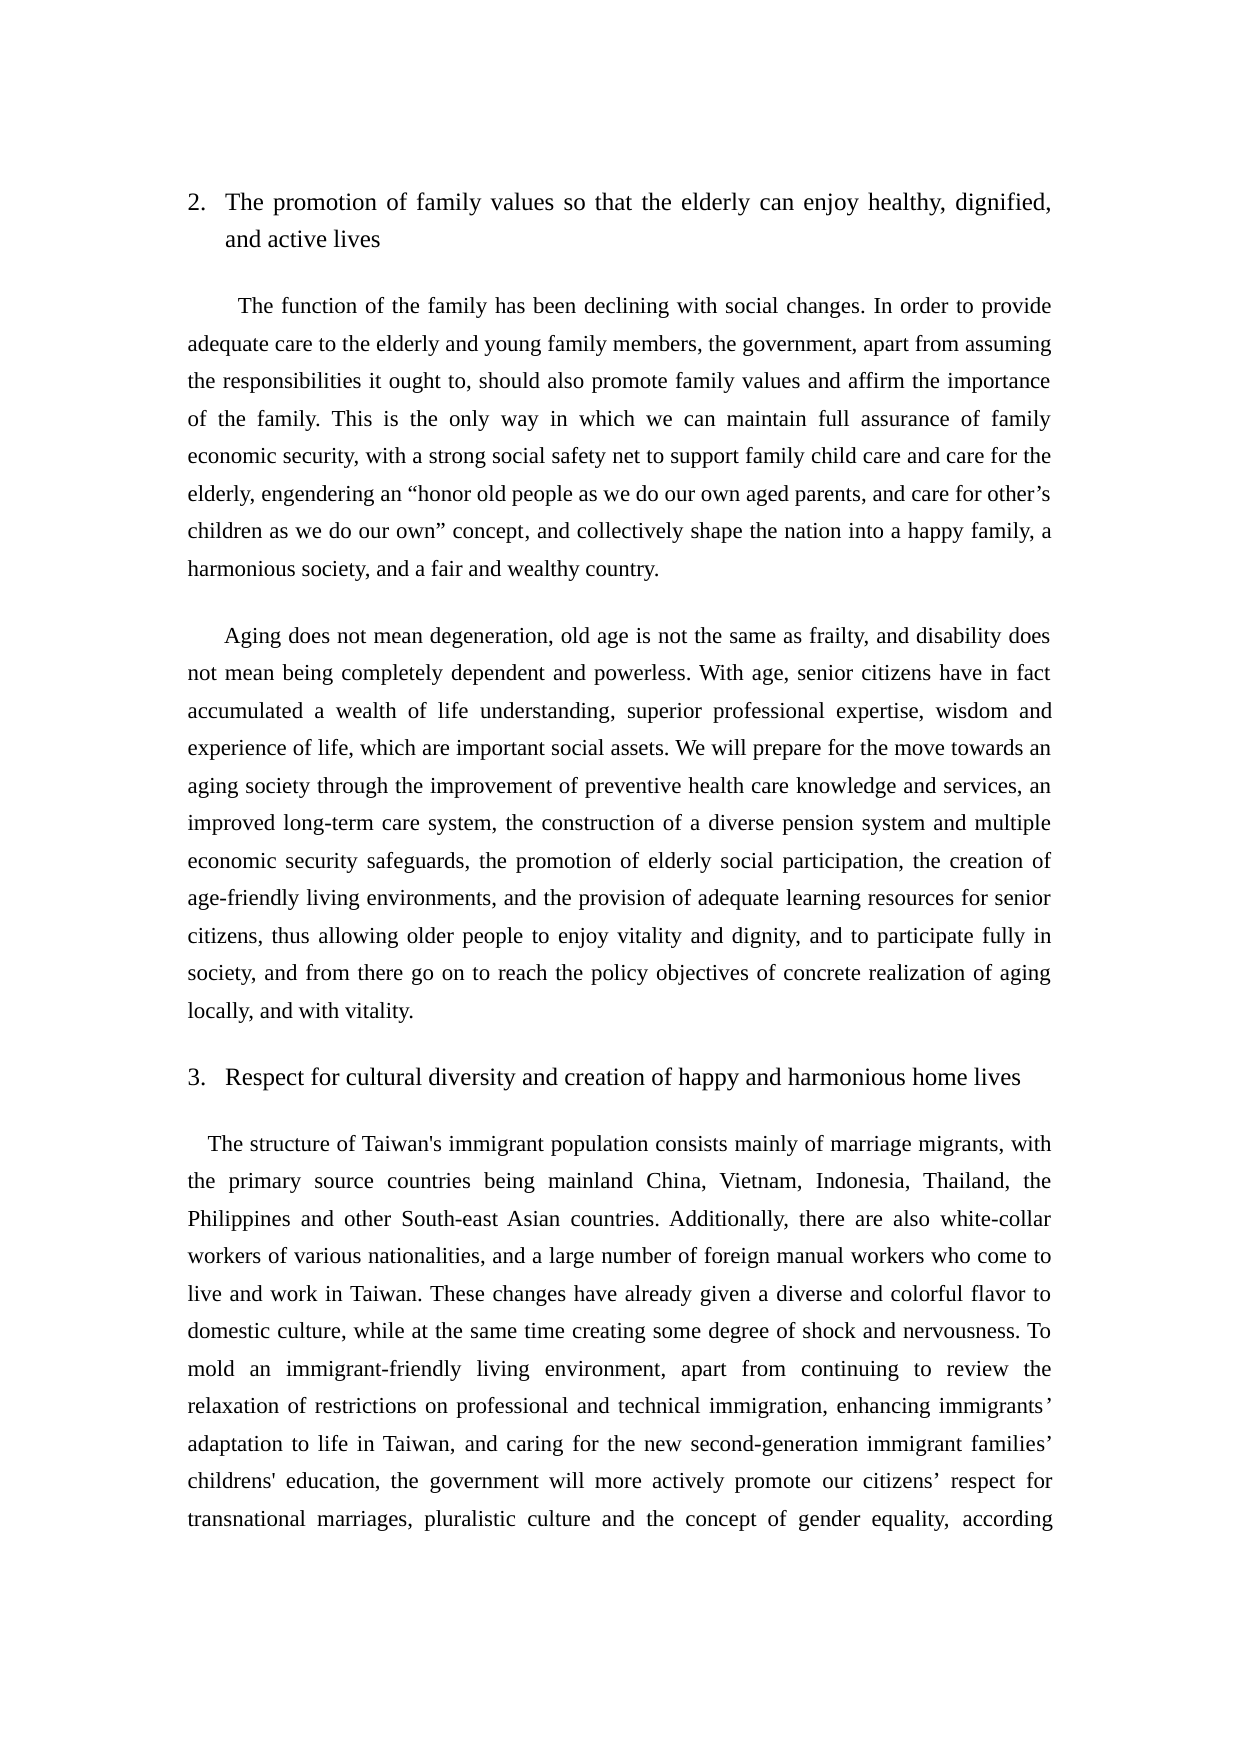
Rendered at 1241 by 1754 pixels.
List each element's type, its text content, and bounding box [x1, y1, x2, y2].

text Aging does not mean degeneration, old age is not the same as frailty, and disability does not mean being completely dependent and powerless. With age, senior citizens have in fact accumulated a wealth of life understanding, superior professional expertise, wisdom and experience of life, which are important social assets. We will prepare for the move towards an aging society through the improvement of preventive health care knowledge and services, an improved long-term care system, the construction of a diverse pension system and multiple economic security safeguards, the promotion of elderly social participation, the creation of age-friendly living environments, and the provision of adequate learning resources for senior citizens, thus allowing older people to enjoy vitality and dignity, and to participate fully in society, and from there go on to reach the policy objectives of concrete realization of aging locally, and with vitality. [187, 617, 1053, 1029]
text The function of the family has been declining with social changes. In order to provide adequate care to the elderly and young family members, the government, apart from assuming the responsibilities it ought to, should also promote family values and affirm the importance of the family. This is the only way in which we can maintain full assurance of family economic security, with a strong social safety net to support family child care and care for the elderly, engendering an “honor old people as we do our own aged parents, and care for other’s children as we do our own” concept, and collectively shape the nation into a happy family, a harmonious society, and a fair and wealthy country. [187, 287, 1053, 587]
text The structure of Taiwan's immigrant population consists mainly of marriage migrants, with the primary source countries being mainland China, Vietnam, Indonesia, Thailand, the Philippines and other South-east Asian countries. Additionally, there are also white-collar workers of various nationalities, and a large number of foreign manual workers who come to live and work in Taiwan. These changes have already given a diverse and colorful flavor to domestic culture, while at the same time creating some degree of shock and nervousness. To mold an immigrant-friendly living environment, apart from continuing to review the relaxation of restrictions on professional and technical immigration, enhancing immigrants’ adaptation to life in Taiwan, and caring for the new second-generation immigrant families’ childrens' education, the government will more actively promote our citizens’ respect for transnational marriages, pluralistic culture and the concept of gender equality, according [187, 1125, 1053, 1537]
list Respect for cultural diversity and creation of happy and harmonious home lives [187, 1058, 1053, 1096]
list The promotion of family values so that the elderly can enjoy healthy, dignified, and active lives [187, 183, 1053, 258]
